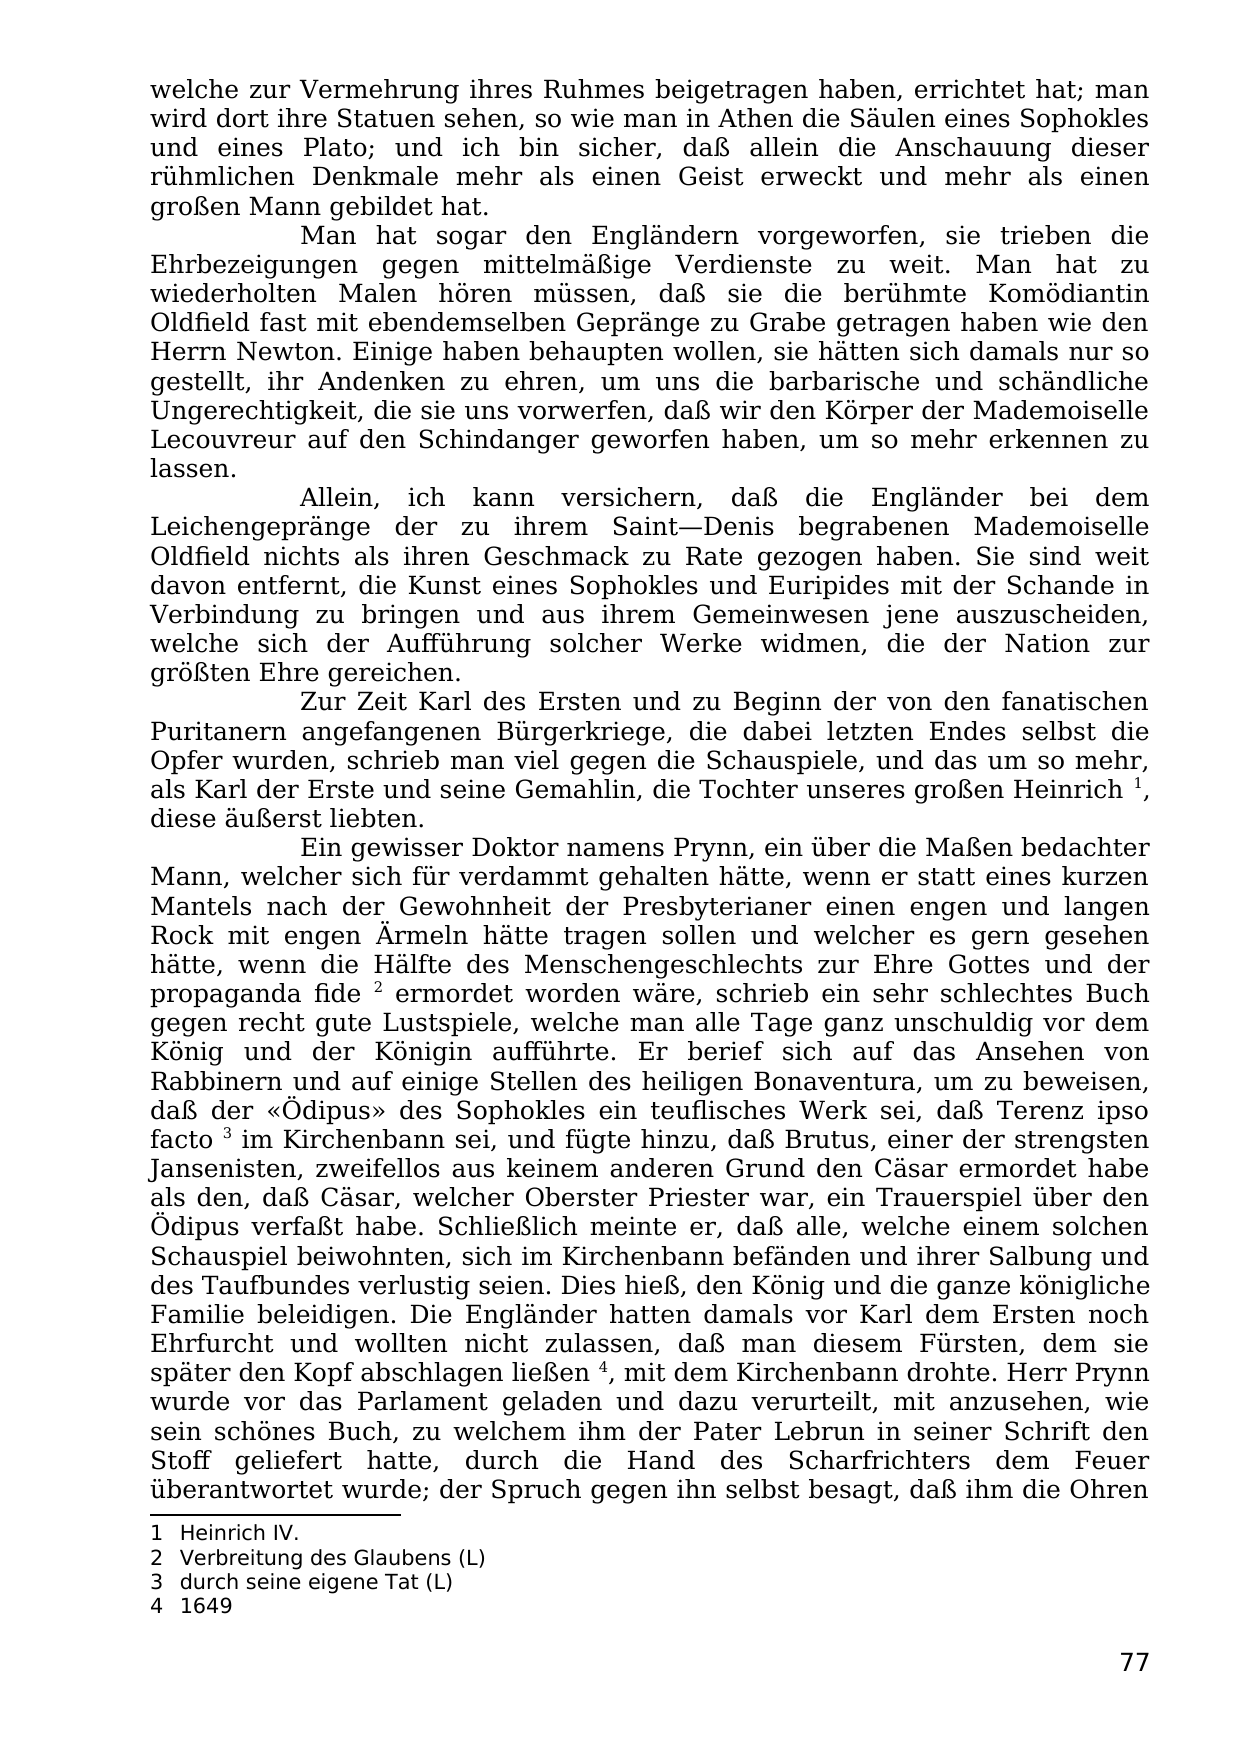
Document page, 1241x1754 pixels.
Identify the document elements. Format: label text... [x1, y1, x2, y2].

text 1649 [150, 1594, 1151, 1618]
text Heinrich IV. [150, 1521, 1151, 1546]
text Ein gewisser Doktor namens Prynn, ein über die Maßen bedachter Mann, welcher sich für verdammt gehalten hätte, wenn er statt eines kurzen Mantels nach der Gewohnheit der Presbyterianer einen engen und langen Rock mit engen Ärmeln hätte tragen sollen und welcher es gern gesehen hätte, wenn die Hälfte des Menschengeschlechts zur Ehre Gottes und der propaganda fide ermordet worden wäre, schrieb ein sehr schlechtes Buch gegen recht gute Lustspiele, welche man alle Tage ganz unschuldig vor dem König und der Königin aufführte. Er berief sich auf das Ansehen von Rabbinern und auf einige Stellen des heiligen Bonaventura, um zu beweisen, daß der «Ödipus» des Sophokles ein teuflisches Werk sei, daß Terenz ipso facto im Kirchenbann sei, und fügte hinzu, daß Brutus, einer der strengsten Jansenisten, zweifellos aus keinem anderen Grund den Cäsar ermordet habe als den, daß Cäsar, welcher Oberster Priester war, ein Trauerspiel über den Ödipus verfaßt habe. Schließlich meinte er, daß alle, welche einem solchen Schauspiel beiwohnten, sich im Kirchenbann befänden und ihrer Salbung und des Taufbundes verlustig seien. Dies hieß, den König und die ganze königliche Familie beleidigen. Die Engländer hatten damals vor Karl dem Ersten noch Ehrfurcht und wollten nicht zulassen, daß man diesem Fürsten, dem sie später den Kopf abschlagen ließen , mit dem Kirchenbann drohte. Herr Prynn wurde vor das Parlament geladen und dazu verurteilt, mit anzusehen, wie sein schönes Buch, zu welchem ihm der Pater Lebrun in seiner Schrift den Stoff geliefert hatte, durch die Hand des Scharfrichters dem Feuer überantwortet wurde; der Spruch gegen ihn selbst besagt, daß ihm die Ohren [150, 833, 1151, 1504]
text Zur Zeit Karl des Ersten und zu Beginn der von den fanatischen Puritanern angefangenen Bürgerkriege, die dabei letzten Endes selbst die Opfer wurden, schrieb man viel gegen die Schauspiele, und das um so mehr, als Karl der Erste und seine Gemahlin, die Tochter unseres großen Heinrich , diese äußerst liebten. [150, 687, 1151, 833]
text durch seine eigene Tat (L) [150, 1570, 1151, 1594]
text Verbreitung des Glaubens (L) [150, 1546, 1151, 1570]
text welche zur Vermehrung ihres Ruhmes beigetragen haben, errichtet hat; man wird dort ihre Statuen sehen, so wie man in Athen die Säulen eines Sophokles und eines Plato; und ich bin sicher, daß allein die Anschauung dieser rühmlichen Denkmale mehr als einen Geist erweckt und mehr als einen großen Mann gebildet hat. [150, 75, 1151, 221]
text Man hat sogar den Engländern vorgeworfen, sie trieben die Ehrbezeigungen gegen mittelmäßige Verdienste zu weit. Man hat zu wiederholten Malen hören müssen, daß sie die berühmte Komödiantin Oldfield fast mit ebendemselben Gepränge zu Grabe getragen haben wie den Herrn Newton. Einige haben behaupten wollen, sie hätten sich damals nur so gestellt, ihr Andenken zu ehren, um uns die barbarische und schändliche Ungerechtigkeit, die sie uns vorwerfen, daß wir den Körper der Mademoiselle Lecouvreur auf den Schindanger geworfen haben, um so mehr erkennen zu lassen. [150, 221, 1151, 483]
text Allein, ich kann versichern, daß die Engländer bei dem Leichengepränge der zu ihrem Saint—Denis begrabenen Mademoiselle Oldfield nichts als ihren Geschmack zu Rate gezogen haben. Sie sind weit davon entfernt, die Kunst eines Sophokles und Euripides mit der Schande in Verbindung zu bringen und aus ihrem Gemeinwesen jene auszuscheiden, welche sich der Aufführung solcher Werke widmen, die der Nation zur größten Ehre gereichen. [150, 483, 1151, 687]
